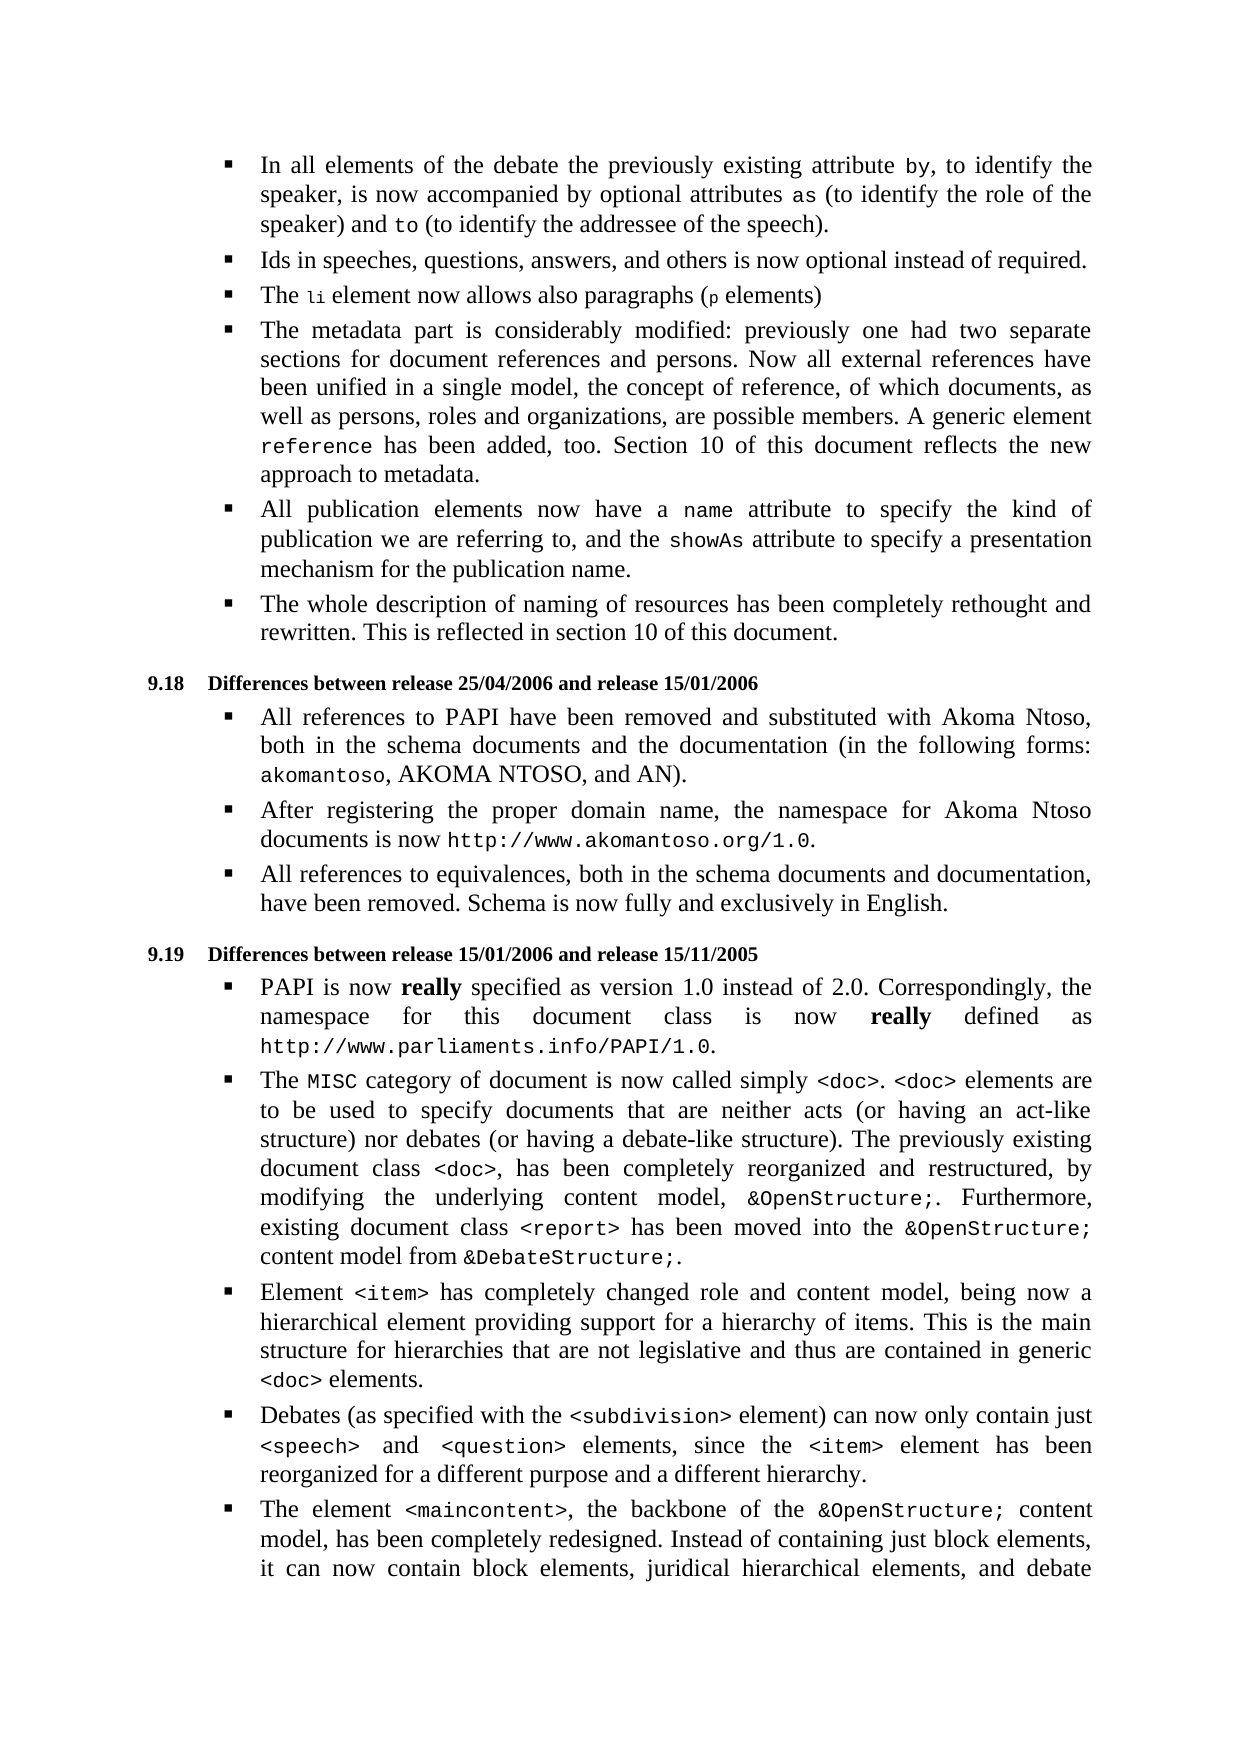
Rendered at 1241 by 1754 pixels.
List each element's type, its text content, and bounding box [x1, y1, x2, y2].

subtitle Differences between release 25/04/2006 and release 15/01/2006 [148, 671, 1092, 695]
list All references to equivalences, both in the schema documents and documentation, have been removed. Schema is now fully and exclusively in English. [223, 859, 1092, 917]
list All publication elements now have a name attribute to specify the kind of publication we are referring to, and the showAs attribute to specify a presentation mechanism for the publication name. [223, 494, 1092, 582]
list Debates (as specified with the <subdivision> element) can now only contain just <speech> and <question> elements, since the <item> element has been reorganized for a different purpose and a different hierarchy. [222, 1400, 1092, 1488]
list The whole description of naming of resources has been completely rethought and rewritten. This is reflected in section 10 of this document. [223, 589, 1092, 646]
list The metadata part is considerably modified: previously one had two separate sections for document references and persons. Now all external references have been unified in a single model, the concept of reference, of which documents, as well as persons, roles and organizations, are possible members. A generic element reference has been added, too. Section 10 of this document reflects the new approach to metadata. [223, 315, 1092, 488]
list In all elements of the debate the previously existing attribute by, to identify the speaker, is now accompanied by optional attributes as (to identify the role of the speaker) and to (to identify the addressee of the speech). [223, 150, 1092, 239]
list All references to PAPI have been removed and substituted with Akoma Ntoso, both in the schema documents and the documentation (in the following forms: akomantoso, AKOMA NTOSO, and AN). [223, 702, 1092, 789]
list Element <item> has completely changed role and content model, being now a hierarchical element providing support for a hierarchy of items. This is the main structure for hierarchies that are not legislative and thus are contained in generic <doc> elements. [222, 1277, 1092, 1394]
list The MISC category of document is now called simply <doc>. <doc> elements are to be used to specify documents that are neither acts (or having an act-like structure) nor debates (or having a debate-like structure). The previously existing document class <doc>, has been completely reorganized and restructured, by modifying the underlying content model, &OpenStructure;. Furthermore, existing document class <report> has been moved into the &OpenStructure; content model from &DebateStructure;. [222, 1066, 1092, 1271]
list Ids in speeches, questions, answers, and others is now optional instead of required. [223, 245, 1092, 274]
subtitle Differences between release 15/01/2006 and release 15/11/2005 [148, 942, 1092, 966]
list The li element now allows also paragraphs (p elements) [223, 280, 1092, 309]
list The element <maincontent>, the backbone of the &OpenStructure; content model, has been completely redesigned. Instead of containing just block elements, it can now contain block elements, juridical hierarchical elements, and debate [222, 1494, 1092, 1581]
list PAPI is now really specified as version 1.0 instead of 2.0. Correspondingly, the namespace for this document class is now really defined as http://www.parliaments.info/PAPI/1.0. [222, 972, 1092, 1059]
list After registering the proper domain name, the namespace for Akoma Ntoso documents is now http://www.akomantoso.org/1.0. [223, 795, 1092, 853]
